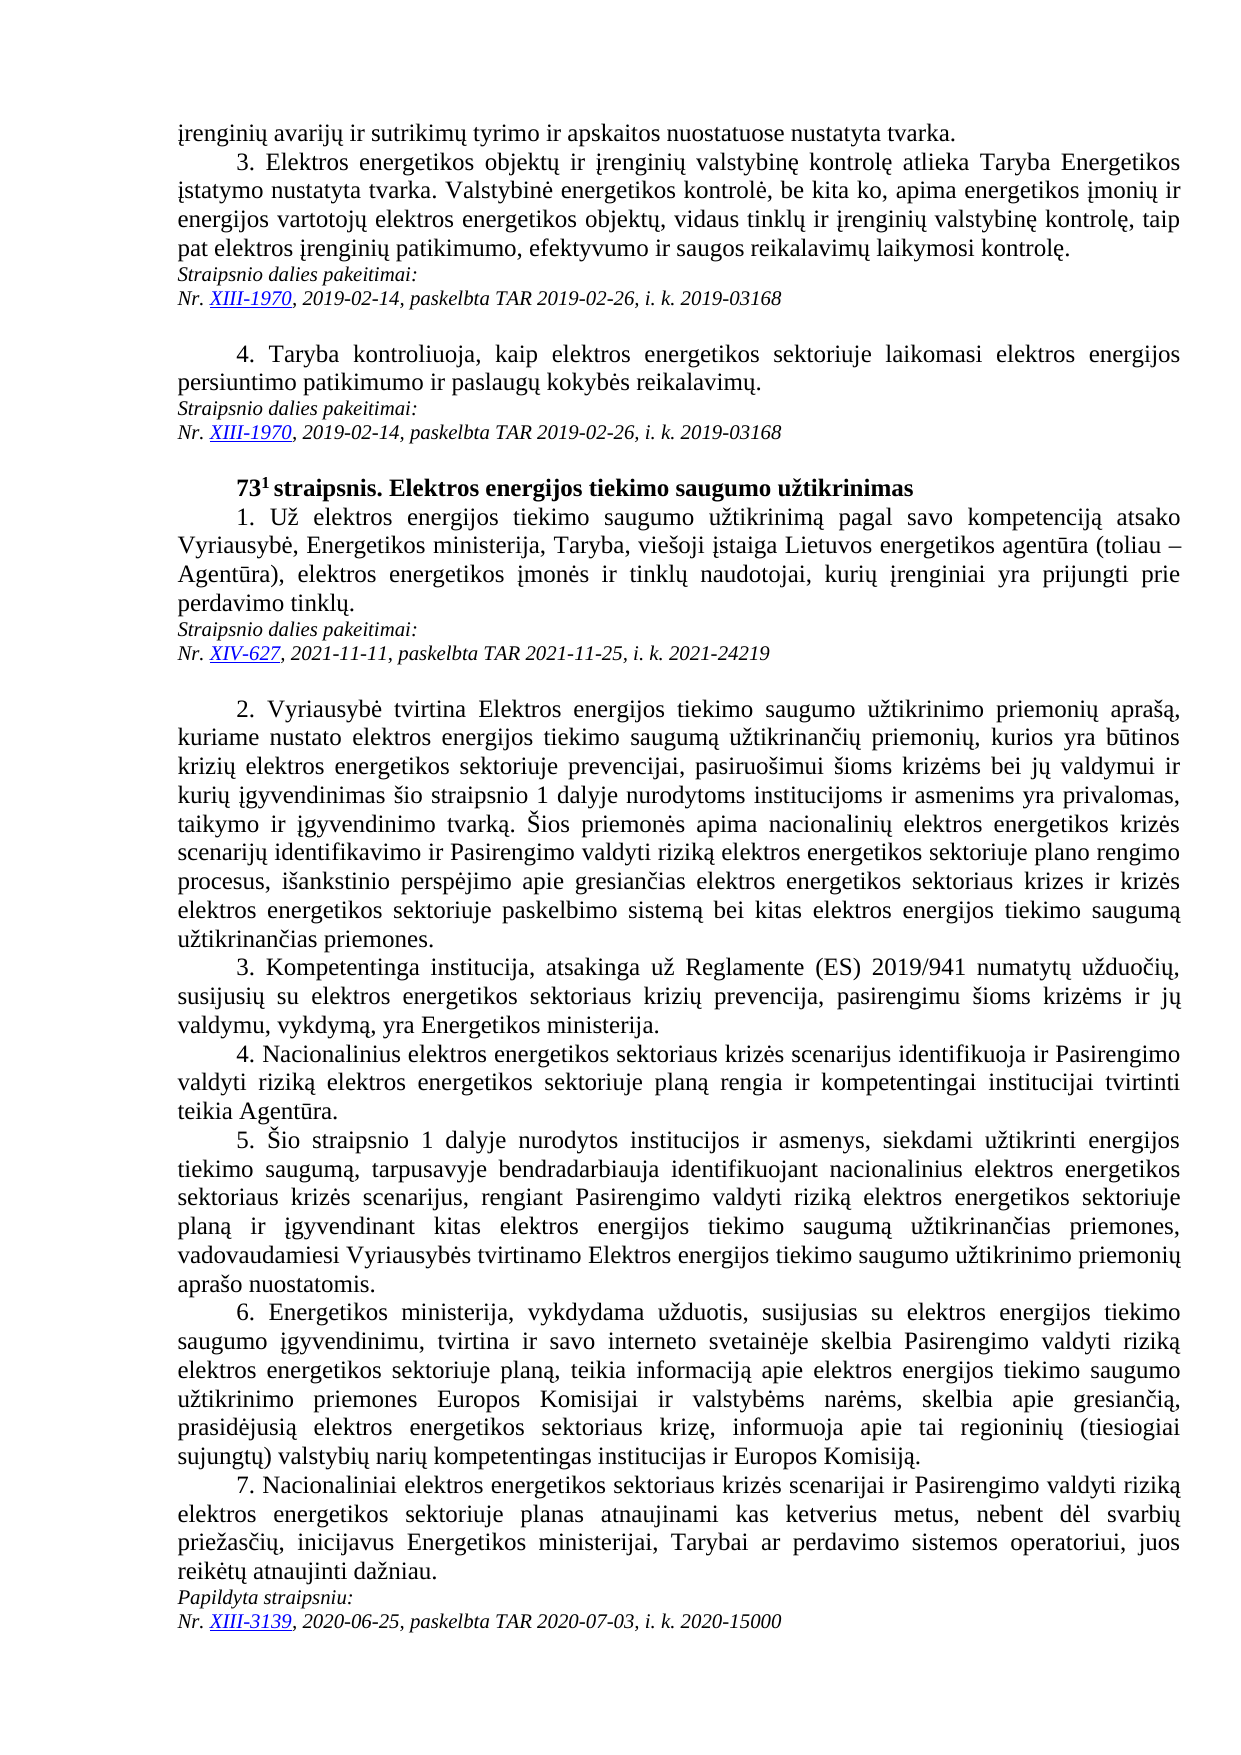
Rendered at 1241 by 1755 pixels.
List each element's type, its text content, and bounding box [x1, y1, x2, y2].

text Nr. XIII-1970, 2019-02-14, paskelbta TAR 2019-02-26, i. k. 2019-03168 [177, 286, 1181, 310]
text Papildyta straipsniu: [177, 1585, 1181, 1609]
text Nr. XIII-3139, 2020-06-25, paskelbta TAR 2020-07-03, i. k. 2020-15000 [177, 1609, 1181, 1633]
text 6. Energetikos ministerija, vykdydama užduotis, susijusias su elektros energijos tiekimo saugumo įgyvendinimu, tvirtina ir savo interneto svetainėje skelbia Pasirengimo valdyti riziką elektros energetikos sektoriuje planą, teikia informaciją apie elektros energijos tiekimo saugumo užtikrinimo priemones Europos Komisijai ir valstybėms narėms, skelbia apie gresiančią, prasidėjusią elektros energetikos sektoriaus krizę, informuoja apie tai regioninių (tiesiogiai sujungtų) valstybių narių kompetentingas institucijas ir Europos Komisiją. [177, 1297, 1181, 1470]
text 4. Taryba kontroliuoja, kaip elektros energetikos sektoriuje laikomasi elektros energijos persiuntimo patikimumo ir paslaugų kokybės reikalavimų. [177, 339, 1181, 396]
text 3. Kompetentinga institucija, atsakinga už Reglamente (ES) 2019/941 numatytų užduočių, susijusių su elektros energetikos sektoriaus krizių prevencija, pasirengimu šioms krizėms ir jų valdymu, vykdymą, yra Energetikos ministerija. [177, 952, 1181, 1039]
text įrenginių avarijų ir sutrikimų tyrimo ir apskaitos nuostatuose nustatyta tvarka. [177, 118, 1181, 147]
text 4. Nacionalinius elektros energetikos sektoriaus krizės scenarijus identifikuoja ir Pasirengimo valdyti riziką elektros energetikos sektoriuje planą rengia ir kompetentingai institucijai tvirtinti teikia Agentūra. [177, 1039, 1181, 1125]
text Straipsnio dalies pakeitimai: [177, 396, 1181, 420]
text 2. Vyriausybė tvirtina Elektros energijos tiekimo saugumo užtikrinimo priemonių aprašą, kuriame nustato elektros energijos tiekimo saugumą užtikrinančių priemonių, kurios yra būtinos krizių elektros energetikos sektoriuje prevencijai, pasiruošimui šioms krizėms bei jų valdymui ir kurių įgyvendinimas šio straipsnio 1 dalyje nurodytoms institucijoms ir asmenims yra privalomas, taikymo ir įgyvendinimo tvarką. Šios priemonės apima nacionalinių elektros energetikos krizės scenarijų identifikavimo ir Pasirengimo valdyti riziką elektros energetikos sektoriuje plano rengimo procesus, išankstinio perspėjimo apie gresiančias elektros energetikos sektoriaus krizes ir krizės elektros energetikos sektoriuje paskelbimo sistemą bei kitas elektros energijos tiekimo saugumą užtikrinančias priemones. [177, 694, 1181, 952]
text Straipsnio dalies pakeitimai: [177, 262, 1181, 286]
text 7. Nacionaliniai elektros energetikos sektoriaus krizės scenarijai ir Pasirengimo valdyti riziką elektros energetikos sektoriuje planas atnaujinami kas ketverius metus, nebent dėl svarbių priežasčių, inicijavus Energetikos ministerijai, Tarybai ar perdavimo sistemos operatoriui, juos reikėtų atnaujinti dažniau. [177, 1470, 1181, 1585]
text Nr. XIV-627, 2021-11-11, paskelbta TAR 2021-11-25, i. k. 2021-24219 [177, 641, 1181, 665]
text Nr. XIII-1970, 2019-02-14, paskelbta TAR 2019-02-26, i. k. 2019-03168 [177, 420, 1181, 444]
text 5. Šio straipsnio 1 dalyje nurodytos institucijos ir asmenys, siekdami užtikrinti energijos tiekimo saugumą, tarpusavyje bendradarbiauja identifikuojant nacionalinius elektros energetikos sektoriaus krizės scenarijus, rengiant Pasirengimo valdyti riziką elektros energetikos sektoriuje planą ir įgyvendinant kitas elektros energijos tiekimo saugumą užtikrinančias priemones, vadovaudamiesi Vyriausybės tvirtinamo Elektros energijos tiekimo saugumo užtikrinimo priemonių aprašo nuostatomis. [177, 1125, 1181, 1297]
text Straipsnio dalies pakeitimai: [177, 617, 1181, 641]
text 1. Už elektros energijos tiekimo saugumo užtikrinimą pagal savo kompetenciją atsako Vyriausybė, Energetikos ministerija, Taryba, viešoji įstaiga Lietuvos energetikos agentūra (toliau – Agentūra), elektros energetikos įmonės ir tinklų naudotojai, kurių įrenginiai yra prijungti prie perdavimo tinklų. [177, 502, 1181, 617]
text 3. Elektros energetikos objektų ir įrenginių valstybinę kontrolę atlieka Taryba Energetikos įstatymo nustatyta tvarka. Valstybinė energetikos kontrolė, be kita ko, apima energetikos įmonių ir energijos vartotojų elektros energetikos objektų, vidaus tinklų ir įrenginių valstybinę kontrolę, taip pat elektros įrenginių patikimumo, efektyvumo ir saugos reikalavimų laikymosi kontrolę. [177, 147, 1181, 262]
text 731 straipsnis. Elektros energijos tiekimo saugumo užtikrinimas [177, 473, 1181, 502]
